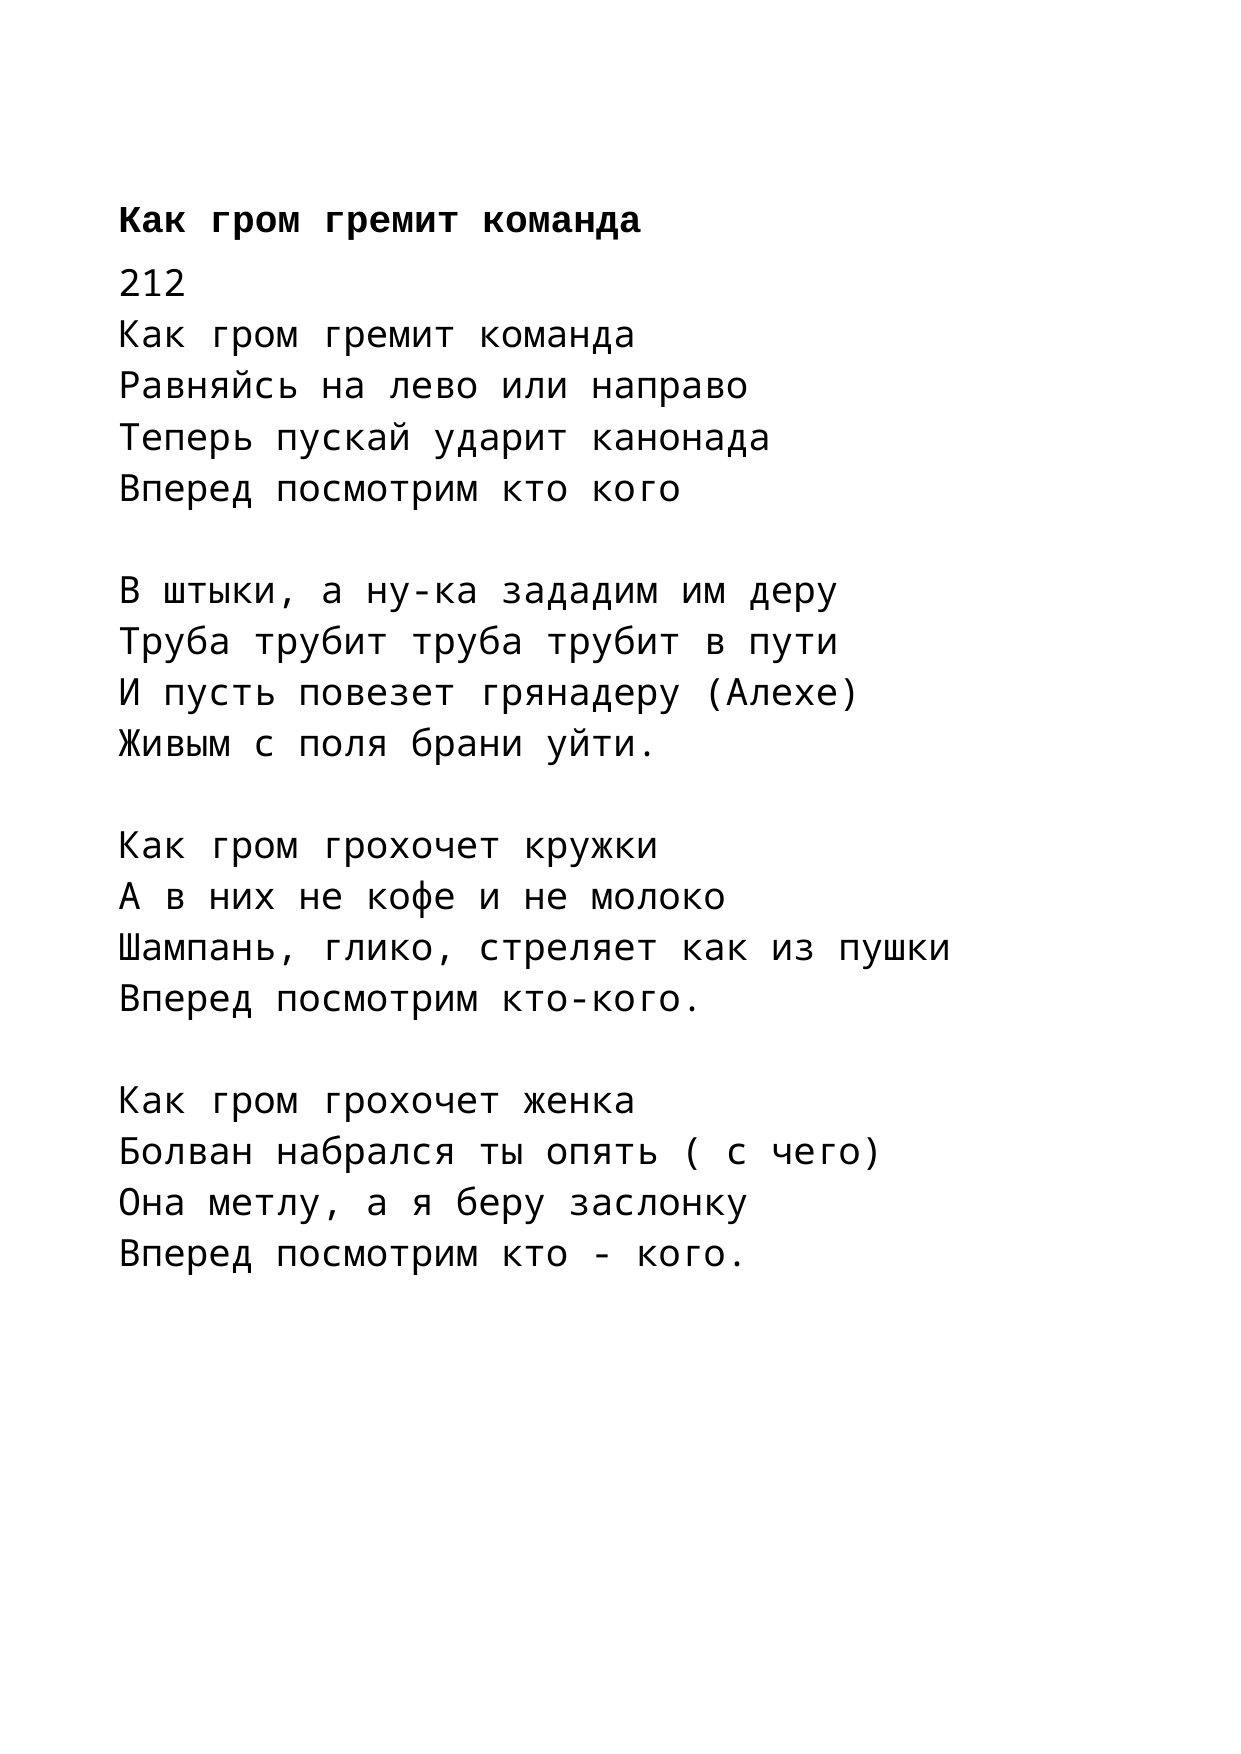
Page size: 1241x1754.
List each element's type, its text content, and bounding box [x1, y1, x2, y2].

text Она метлу, а я беру заслонку [118, 1176, 1122, 1227]
text И пусть повезет грянадеру (Алехе) [118, 665, 1122, 716]
text Как гром грохочет женка [118, 1073, 1122, 1124]
text Теперь пускай ударит канонада [118, 410, 1122, 461]
text 212 [118, 257, 1122, 308]
text Как гром гремит команда [118, 308, 1122, 359]
text Труба трубит труба трубит в пути [118, 614, 1122, 665]
text Вперед посмотрим кто-кого. [118, 971, 1122, 1022]
text В штыки, а ну-ка зададим им деру [118, 563, 1122, 614]
text Как гром грохочет кружки [118, 818, 1122, 869]
text Вперед посмотрим кто кого [118, 461, 1122, 512]
text Болван набрался ты опять ( с чего) [118, 1124, 1122, 1176]
text Равняйсь на лево или направо [118, 359, 1122, 410]
text Вперед посмотрим кто - кого. [118, 1227, 1122, 1278]
text Живым с поля брани уйти. [118, 716, 1122, 767]
text Шампань, глико, стреляет как из пушки [118, 920, 1122, 971]
text А в них не кофе и не молоко [118, 869, 1122, 920]
subtitle Как гром гремит команда [118, 201, 1122, 244]
